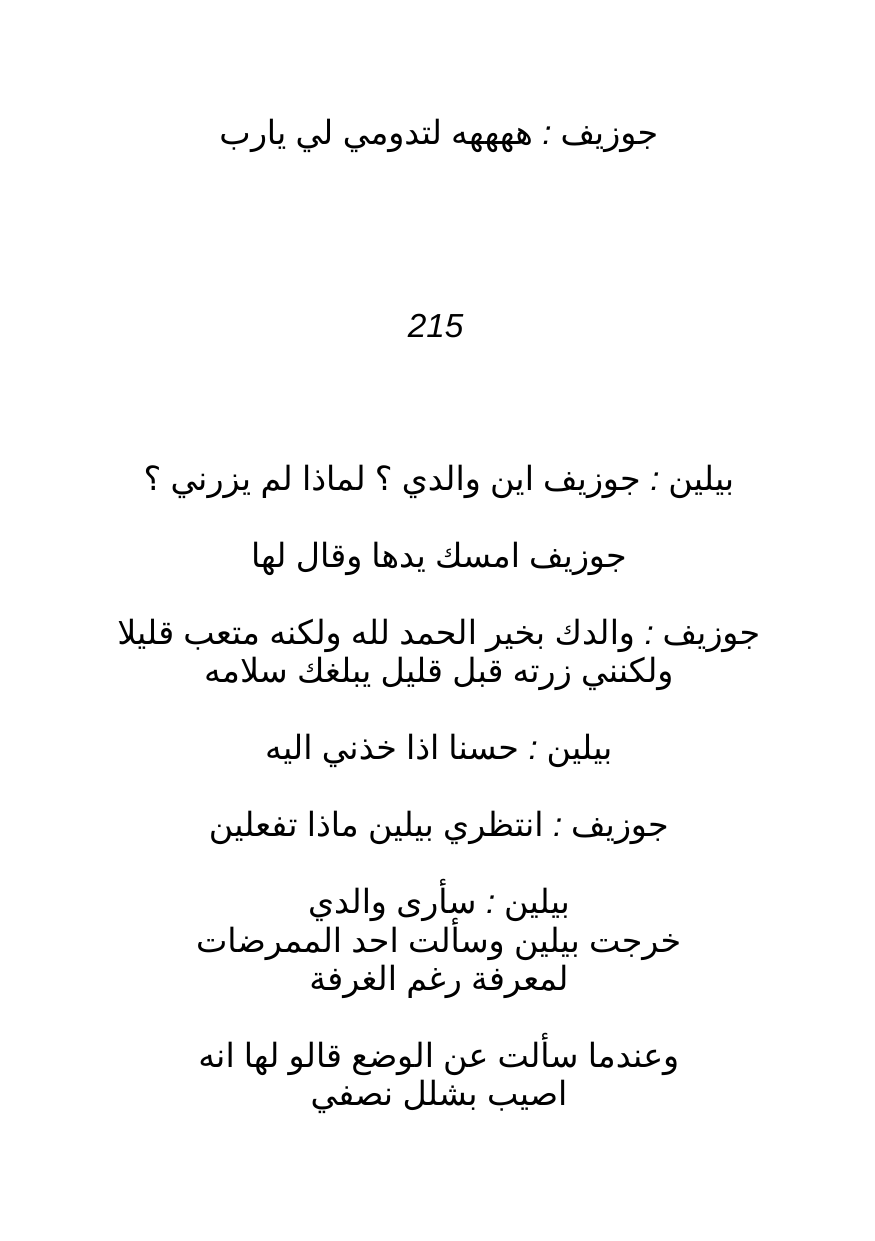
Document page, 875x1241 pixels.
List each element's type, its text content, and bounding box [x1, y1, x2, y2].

text وعندما سألت عن الوضع قالو لها انه [75, 1036, 799, 1074]
text اصيب بشلل نصفي [75, 1074, 799, 1113]
text جوزيف : والدك بخير الحمد لله ولكنه متعب قليلا [75, 613, 799, 652]
text بيلين : سأرى والدي [75, 882, 799, 921]
text جوزيف : ههههه لتدومي لي يارب [75, 113, 799, 152]
text بيلين : حسنا اذا خذني اليه [75, 728, 799, 767]
text جوزيف امسك يدها وقال لها [75, 536, 799, 575]
text خرجت بيلين وسألت احد الممرضات [75, 921, 799, 959]
text 215 [75, 306, 799, 344]
text جوزيف : انتظري بيلين ماذا تفعلين [75, 805, 799, 844]
text لمعرفة رغم الغرفة [75, 959, 799, 997]
text بيلين : جوزيف اين والدي ؟ لماذا لم يزرني ؟ [75, 459, 799, 498]
text ولكنني زرته قبل قليل يبلغك سلامه [75, 652, 799, 690]
